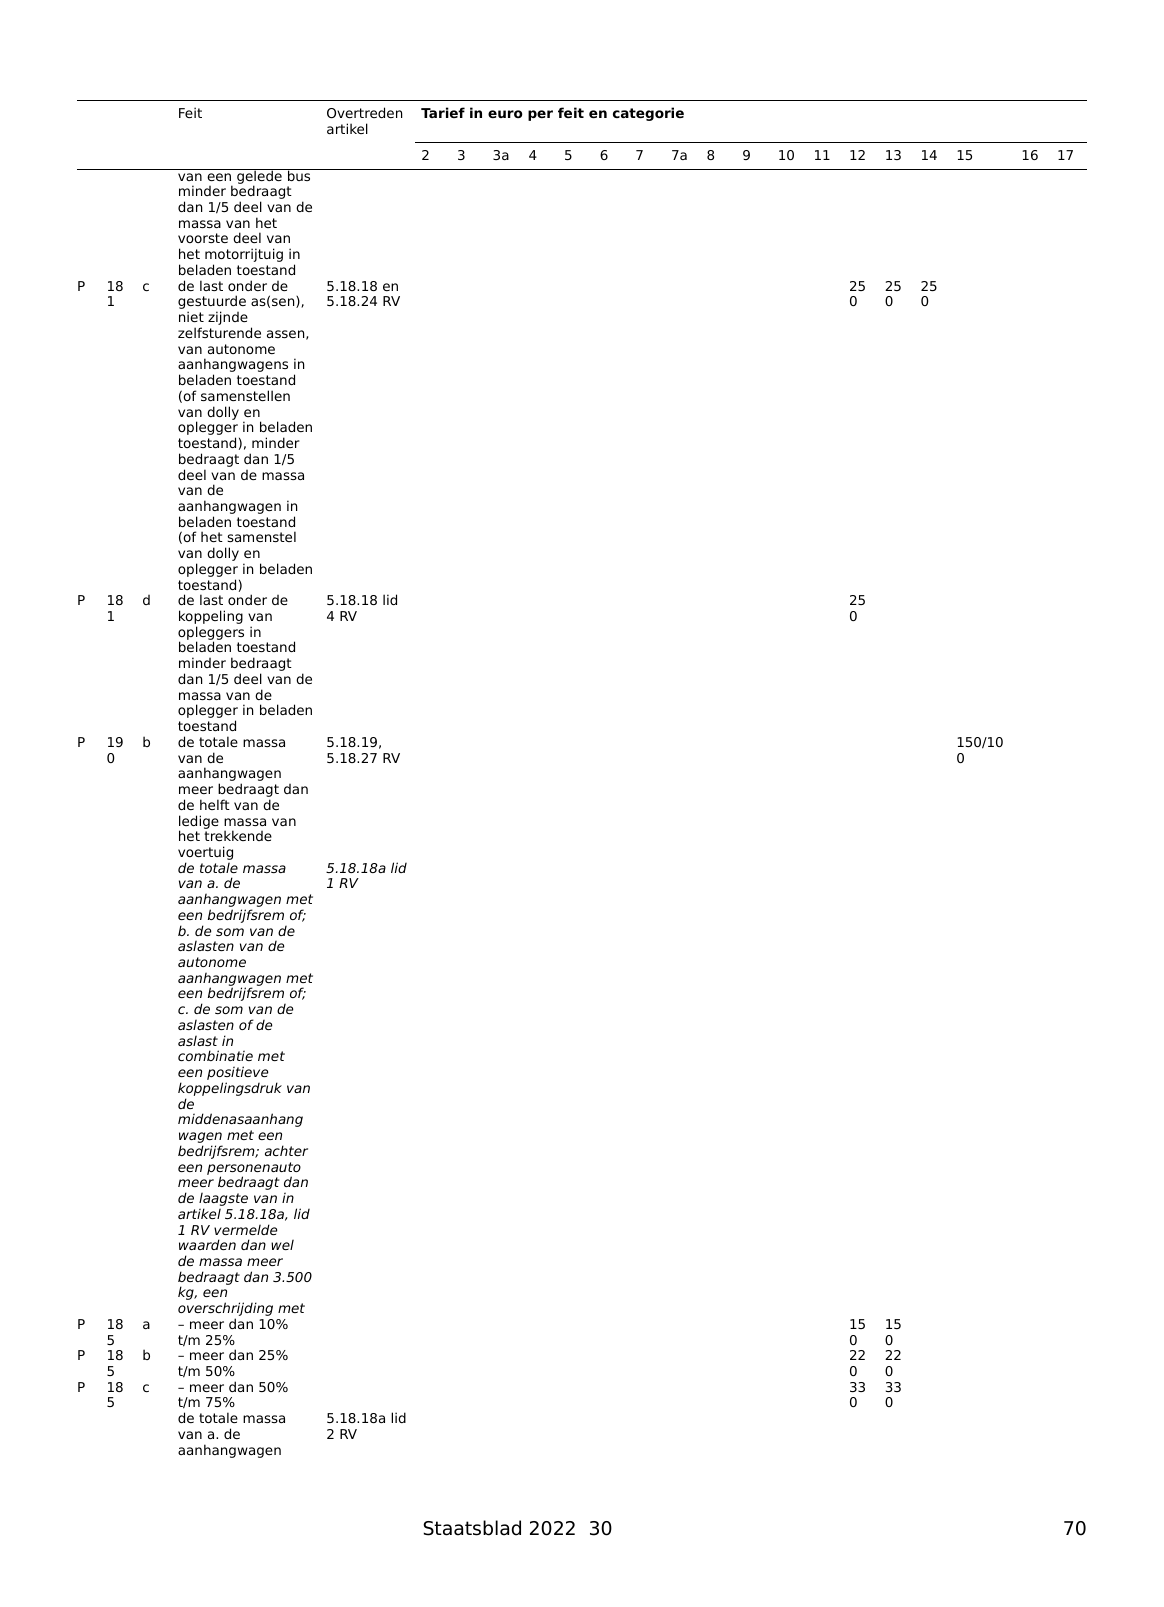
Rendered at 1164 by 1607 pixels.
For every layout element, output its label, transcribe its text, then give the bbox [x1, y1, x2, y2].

table_cell [487, 279, 522, 593]
table_header Feit [172, 101, 320, 142]
table_cell 150 [879, 1317, 914, 1348]
table_cell [665, 593, 701, 735]
table_cell [772, 1317, 807, 1348]
table_cell [136, 170, 172, 278]
table_cell [415, 1348, 451, 1379]
table_cell 250 [843, 593, 879, 735]
table_cell [136, 861, 172, 1317]
table_cell [594, 861, 629, 1317]
table_cell [1051, 279, 1087, 593]
table_cell [522, 1380, 558, 1411]
table_cell [415, 593, 451, 735]
table_cell [487, 1380, 522, 1411]
table_cell [558, 1411, 593, 1458]
table_cell [665, 279, 701, 593]
table_cell [415, 1411, 451, 1458]
table_cell 250 [879, 279, 914, 593]
table_cell [772, 170, 807, 278]
table_cell [950, 1348, 1015, 1379]
table_cell [950, 1380, 1015, 1411]
table_cell [451, 1348, 487, 1379]
table_cell [1015, 861, 1051, 1317]
table_cell b [136, 735, 172, 861]
table_cell 13 [879, 143, 914, 168]
table_cell [415, 735, 451, 861]
table_cell 15 [950, 143, 1015, 168]
table_cell [772, 279, 807, 593]
table_cell [701, 1411, 736, 1458]
table_cell [522, 1348, 558, 1379]
table_cell [808, 861, 843, 1317]
table_header [136, 101, 172, 142]
table_cell [1051, 170, 1087, 278]
table_cell [950, 1317, 1015, 1348]
table_cell [808, 1411, 843, 1458]
table_cell [522, 170, 558, 278]
table_cell 7a [665, 143, 701, 168]
table_cell [522, 735, 558, 861]
table_cell 220 [879, 1348, 914, 1379]
table_cell [665, 1317, 701, 1348]
table_cell [879, 170, 914, 278]
table_cell [772, 861, 807, 1317]
table_cell [1051, 1411, 1087, 1458]
table_cell c [136, 1380, 172, 1411]
table_cell [772, 1411, 807, 1458]
table_cell 190 [101, 735, 136, 861]
table_cell [950, 1411, 1015, 1458]
table_cell [1015, 593, 1051, 735]
table_cell [77, 861, 101, 1317]
table_cell [808, 279, 843, 593]
table_cell [772, 593, 807, 735]
table_cell [808, 593, 843, 735]
table_cell [487, 735, 522, 861]
table_cell [736, 735, 772, 861]
table_cell [1015, 735, 1051, 861]
table_cell [808, 1317, 843, 1348]
table_cell [914, 1411, 950, 1458]
table_cell van een gelede bus minder bedraagt dan 1/5 deel van de massa van het voorste deel van het motorrijtuig in beladen toestand [172, 170, 320, 278]
table_cell [1015, 1380, 1051, 1411]
table_cell [736, 1317, 772, 1348]
table_cell [136, 1411, 172, 1458]
table_cell [629, 735, 665, 861]
table_cell [101, 1411, 136, 1458]
table_cell [558, 861, 593, 1317]
table_cell d [136, 593, 172, 735]
table_cell [558, 1317, 593, 1348]
table_cell [415, 861, 451, 1317]
table_cell [914, 1380, 950, 1411]
table_cell 3 [451, 143, 487, 168]
table_cell 9 [736, 143, 772, 168]
table_cell [101, 142, 136, 168]
table_cell [594, 1411, 629, 1458]
table_cell [451, 861, 487, 1317]
table_cell [487, 170, 522, 278]
table_cell – meer dan 25% t/m 50% [172, 1348, 320, 1379]
table_cell [914, 593, 950, 735]
table_cell 181 [101, 279, 136, 593]
table_cell [736, 170, 772, 278]
table_cell [1051, 735, 1087, 861]
table_cell [701, 735, 736, 861]
table_cell [558, 1348, 593, 1379]
table_cell 17 [1051, 143, 1087, 168]
table_cell 16 [1015, 143, 1051, 168]
table_cell [629, 1411, 665, 1458]
table_cell [415, 279, 451, 593]
table_cell 185 [101, 1348, 136, 1379]
table_cell [772, 1380, 807, 1411]
table_cell 5.18.18a lid 2 RV [320, 1411, 415, 1458]
table_cell 5.18.19, 5.18.27 RV [320, 735, 415, 861]
table_cell [1051, 861, 1087, 1317]
table_cell [843, 170, 879, 278]
table_cell [172, 142, 320, 168]
table_cell [558, 279, 593, 593]
table_cell [77, 170, 101, 278]
table_cell 5 [558, 143, 593, 168]
table_cell [1051, 593, 1087, 735]
table_cell [558, 593, 593, 735]
table_cell [558, 170, 593, 278]
table_cell [77, 142, 101, 168]
table_cell [101, 861, 136, 1317]
table_cell [879, 735, 914, 861]
table_cell [950, 861, 1015, 1317]
table_cell c [136, 279, 172, 593]
table_cell [808, 1380, 843, 1411]
table_cell [77, 1411, 101, 1458]
table_cell [950, 170, 1015, 278]
table_cell [558, 1380, 593, 1411]
table_cell [665, 1348, 701, 1379]
table_cell [558, 735, 593, 861]
table_cell [320, 1317, 415, 1348]
table_cell 150 [843, 1317, 879, 1348]
table_cell [101, 170, 136, 278]
table_cell 7 [629, 143, 665, 168]
table_cell 185 [101, 1317, 136, 1348]
table_cell [594, 1348, 629, 1379]
table_cell 5.18.18a lid 1 RV [320, 861, 415, 1317]
table_cell de last onder de gestuurde as(sen), niet zijnde zelfsturende assen, van autonome aanhangwagens in beladen toestand (of samenstellen van dolly en oplegger in beladen toestand), minder bedraagt dan 1/5 deel van de massa van de aanhangwagen in beladen toestand (of het samenstel van dolly en oplegger in beladen toestand) [172, 279, 320, 593]
table_cell [950, 279, 1015, 593]
table_cell 2 [415, 143, 451, 168]
table_cell 150/100 [950, 735, 1015, 861]
table_cell P [77, 593, 101, 735]
table_cell [594, 593, 629, 735]
table_cell [487, 593, 522, 735]
table_cell [1015, 279, 1051, 593]
table_cell [320, 1380, 415, 1411]
table_cell [136, 142, 172, 168]
table_cell [665, 170, 701, 278]
table_cell [451, 1317, 487, 1348]
table_cell 250 [914, 279, 950, 593]
table_cell – meer dan 50% t/m 75% [172, 1380, 320, 1411]
table_cell 8 [701, 143, 736, 168]
table_cell 5.18.18 en 5.18.24 RV [320, 279, 415, 593]
table_cell [522, 593, 558, 735]
table_cell [320, 142, 415, 168]
table_cell [487, 1348, 522, 1379]
table_cell [451, 1380, 487, 1411]
table_cell [415, 1317, 451, 1348]
table_cell a [136, 1317, 172, 1348]
table_cell 5.18.18 lid 4 RV [320, 593, 415, 735]
table_cell [629, 593, 665, 735]
table_header Overtreden artikel [320, 101, 415, 142]
table_cell 11 [808, 143, 843, 168]
table_cell 250 [843, 279, 879, 593]
table_cell [1015, 1348, 1051, 1379]
table_cell [629, 170, 665, 278]
table_cell [451, 1411, 487, 1458]
table_cell [772, 735, 807, 861]
table_cell 10 [772, 143, 807, 168]
table_cell 330 [843, 1380, 879, 1411]
table_cell [914, 1317, 950, 1348]
table_cell [808, 1348, 843, 1379]
table_header [77, 101, 101, 142]
table_cell [701, 1380, 736, 1411]
table_cell 330 [879, 1380, 914, 1411]
table_cell [629, 861, 665, 1317]
table_cell P [77, 735, 101, 861]
table_header [101, 101, 136, 142]
table_cell P [77, 1317, 101, 1348]
table_cell [594, 1317, 629, 1348]
table_cell [594, 170, 629, 278]
table_cell [1051, 1348, 1087, 1379]
table_cell [914, 170, 950, 278]
table_cell [487, 1411, 522, 1458]
table_cell [415, 170, 451, 278]
table_cell [701, 593, 736, 735]
table_cell [843, 1411, 879, 1458]
table_cell [415, 1380, 451, 1411]
table_cell [808, 735, 843, 861]
table_cell [451, 735, 487, 861]
table_cell de totale massa van a. de aanhangwagen met een bedrijfsrem of; b. de som van de aslasten van de autonome aanhangwagen met een bedrijfsrem of; c. de som van de aslasten of de aslast in combinatie met een positieve koppelingsdruk van de middenasaanhangwagen met een bedrijfsrem; achter een personenauto meer bedraagt dan de laagste van in artikel 5.18.18a, lid 1 RV vermelde waarden dan wel de massa meer bedraagt dan 3.500 kg, een overschrijding met [172, 861, 320, 1317]
table_cell [665, 861, 701, 1317]
table_cell [736, 1348, 772, 1379]
table_cell – meer dan 10% t/m 25% [172, 1317, 320, 1348]
table_cell 12 [843, 143, 879, 168]
table_cell [914, 735, 950, 861]
table_cell [320, 1348, 415, 1379]
table_cell [320, 170, 415, 278]
table_cell P [77, 1380, 101, 1411]
table_cell [665, 1411, 701, 1458]
table_cell de totale massa van a. de aanhangwagen [172, 1411, 320, 1458]
table_cell [843, 861, 879, 1317]
table_cell de totale massa van de aanhangwagen meer bedraagt dan de helft van de ledige massa van het trekkende voertuig [172, 735, 320, 861]
table_cell [701, 1348, 736, 1379]
table_cell [736, 1411, 772, 1458]
table_cell [701, 170, 736, 278]
table_cell [736, 861, 772, 1317]
table_cell P [77, 1348, 101, 1379]
table_cell [701, 861, 736, 1317]
table_cell [808, 170, 843, 278]
table_cell 3a [487, 143, 522, 168]
table_cell [629, 1317, 665, 1348]
table_cell [522, 279, 558, 593]
table_cell [879, 593, 914, 735]
table_cell [1015, 170, 1051, 278]
table_cell [487, 1317, 522, 1348]
table_cell [451, 170, 487, 278]
table_cell [914, 1348, 950, 1379]
table_cell [736, 1380, 772, 1411]
table_cell b [136, 1348, 172, 1379]
table_cell [629, 1380, 665, 1411]
table_cell P [77, 279, 101, 593]
table_cell [522, 861, 558, 1317]
table_cell [701, 279, 736, 593]
table_cell [594, 735, 629, 861]
table_cell [879, 1411, 914, 1458]
table_header Tarief in euro per feit en categorie [415, 101, 1087, 142]
table_cell [594, 279, 629, 593]
table_cell 185 [101, 1380, 136, 1411]
table_cell de last onder de koppeling van opleggers in beladen toestand minder bedraagt dan 1/5 deel van de massa van de oplegger in beladen toestand [172, 593, 320, 735]
table_cell [629, 279, 665, 593]
table_cell [629, 1348, 665, 1379]
table_cell 4 [522, 143, 558, 168]
table_cell [843, 735, 879, 861]
table_cell [522, 1317, 558, 1348]
table_cell [1051, 1317, 1087, 1348]
table_cell 14 [914, 143, 950, 168]
table_cell [736, 279, 772, 593]
table_cell [736, 593, 772, 735]
table_cell [879, 861, 914, 1317]
table_cell [665, 1380, 701, 1411]
table_cell [594, 1380, 629, 1411]
table_cell [522, 1411, 558, 1458]
table_cell [914, 861, 950, 1317]
table_cell [1015, 1411, 1051, 1458]
table_cell 181 [101, 593, 136, 735]
table_cell [1015, 1317, 1051, 1348]
table_cell [772, 1348, 807, 1379]
table_cell 6 [594, 143, 629, 168]
table_cell [950, 593, 1015, 735]
table_cell [1051, 1380, 1087, 1411]
table_cell [487, 861, 522, 1317]
table_cell 220 [843, 1348, 879, 1379]
table_cell [451, 593, 487, 735]
table_cell [665, 735, 701, 861]
table_cell [451, 279, 487, 593]
table_cell [701, 1317, 736, 1348]
